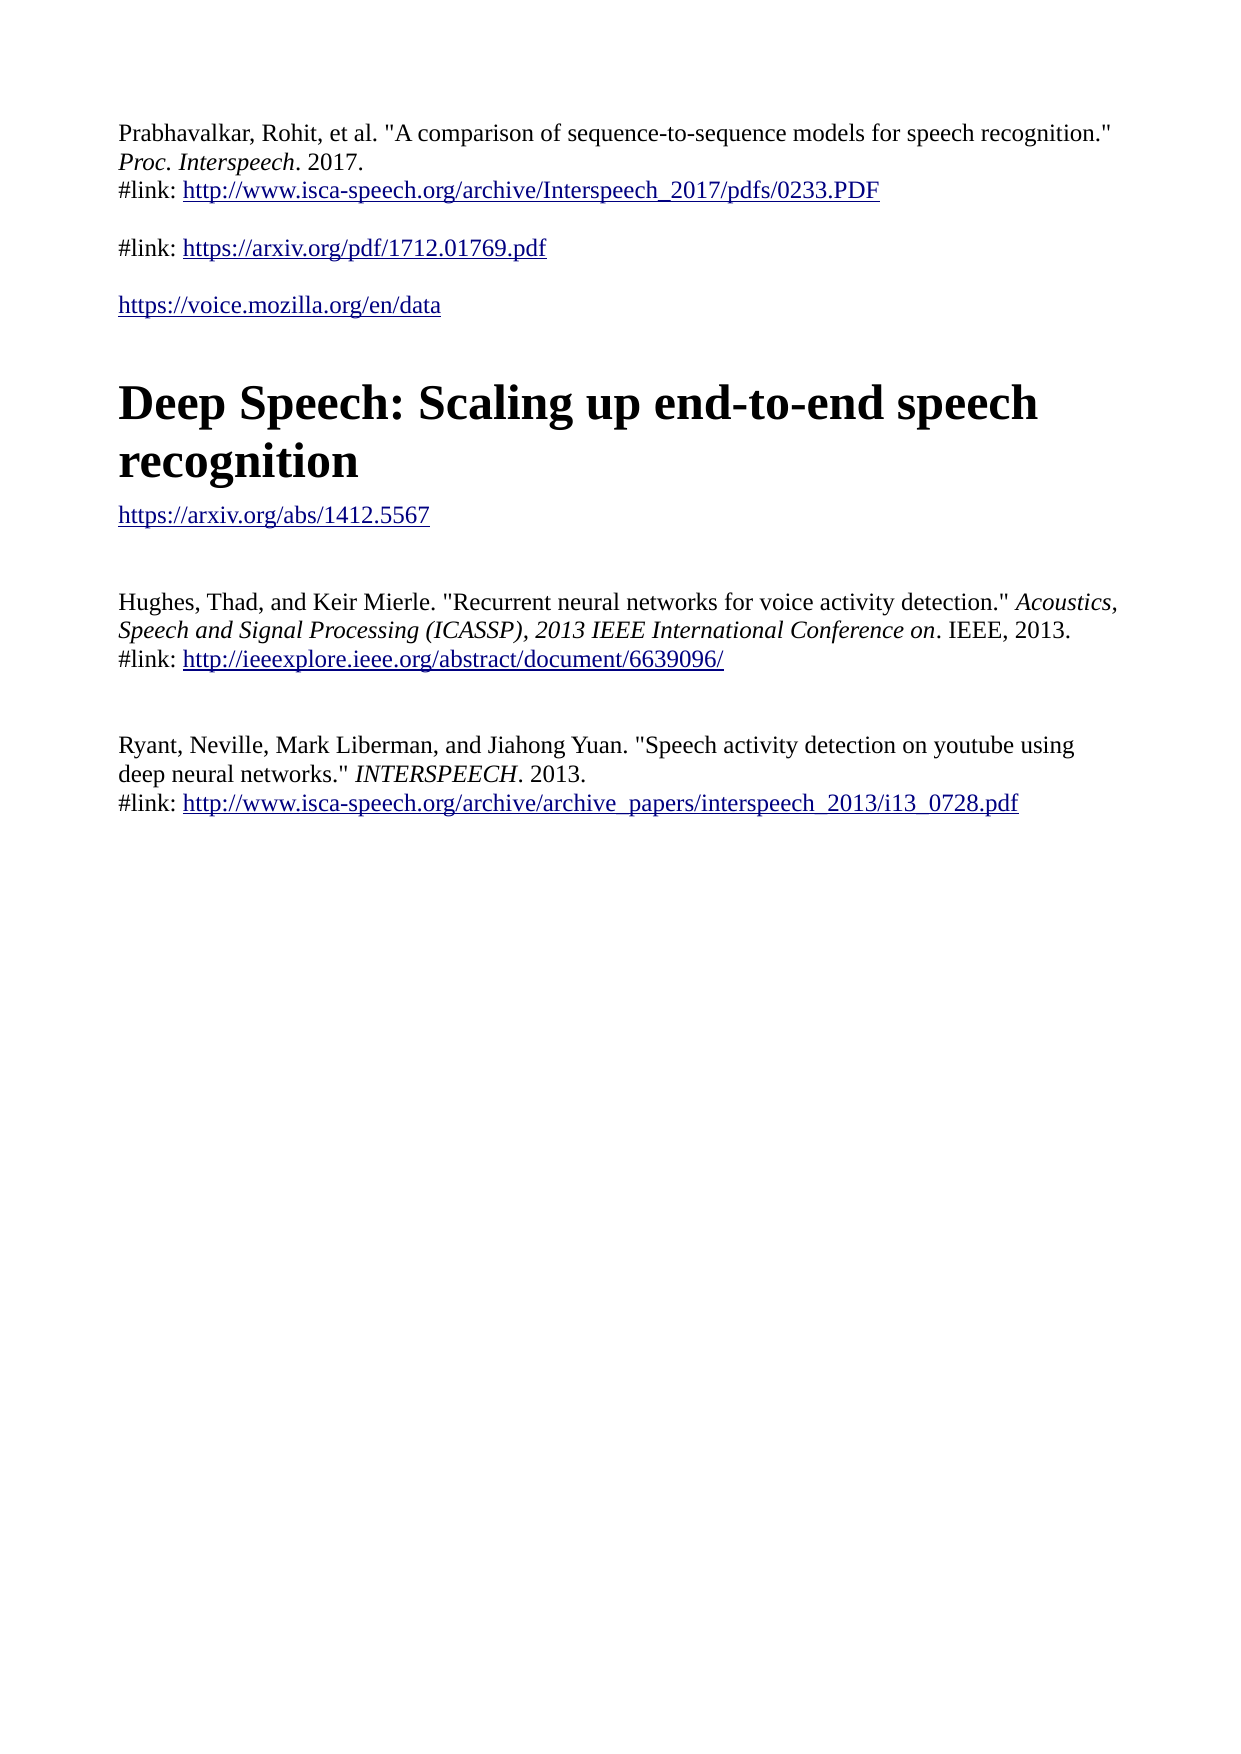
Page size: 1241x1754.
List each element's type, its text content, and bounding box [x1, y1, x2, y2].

text Hughes, Thad, and Keir Mierle. "Recurrent neural networks for voice activity detection." Acoustics, Speech and Signal Processing (ICASSP), 2013 IEEE International Conference on. IEEE, 2013. [118, 587, 1122, 644]
text https://voice.mozilla.org/en/data [118, 291, 1122, 319]
text https://arxiv.org/abs/1412.5567 [118, 501, 1122, 529]
text Prabhavalkar, Rohit, et al. "A comparison of sequence-to-sequence models for speech recognition." Proc. Interspeech. 2017. [118, 118, 1122, 176]
text #link: http://ieeexplore.ieee.org/abstract/document/6639096/ [118, 644, 1122, 673]
text Ryant, Neville, Mark Liberman, and Jiahong Yuan. "Speech activity detection on youtube using deep neural networks." INTERSPEECH. 2013. [118, 731, 1122, 788]
subtitle Deep Speech: Scaling up end-to-end speech recognition [118, 373, 1122, 488]
text #link: https://arxiv.org/pdf/1712.01769.pdf [118, 233, 1122, 262]
text #link: http://www.isca-speech.org/archive/archive_papers/interspeech_2013/i13_0728.pdf [118, 788, 1122, 817]
text #link: http://www.isca-speech.org/archive/Interspeech_2017/pdfs/0233.PDF [118, 176, 1122, 204]
